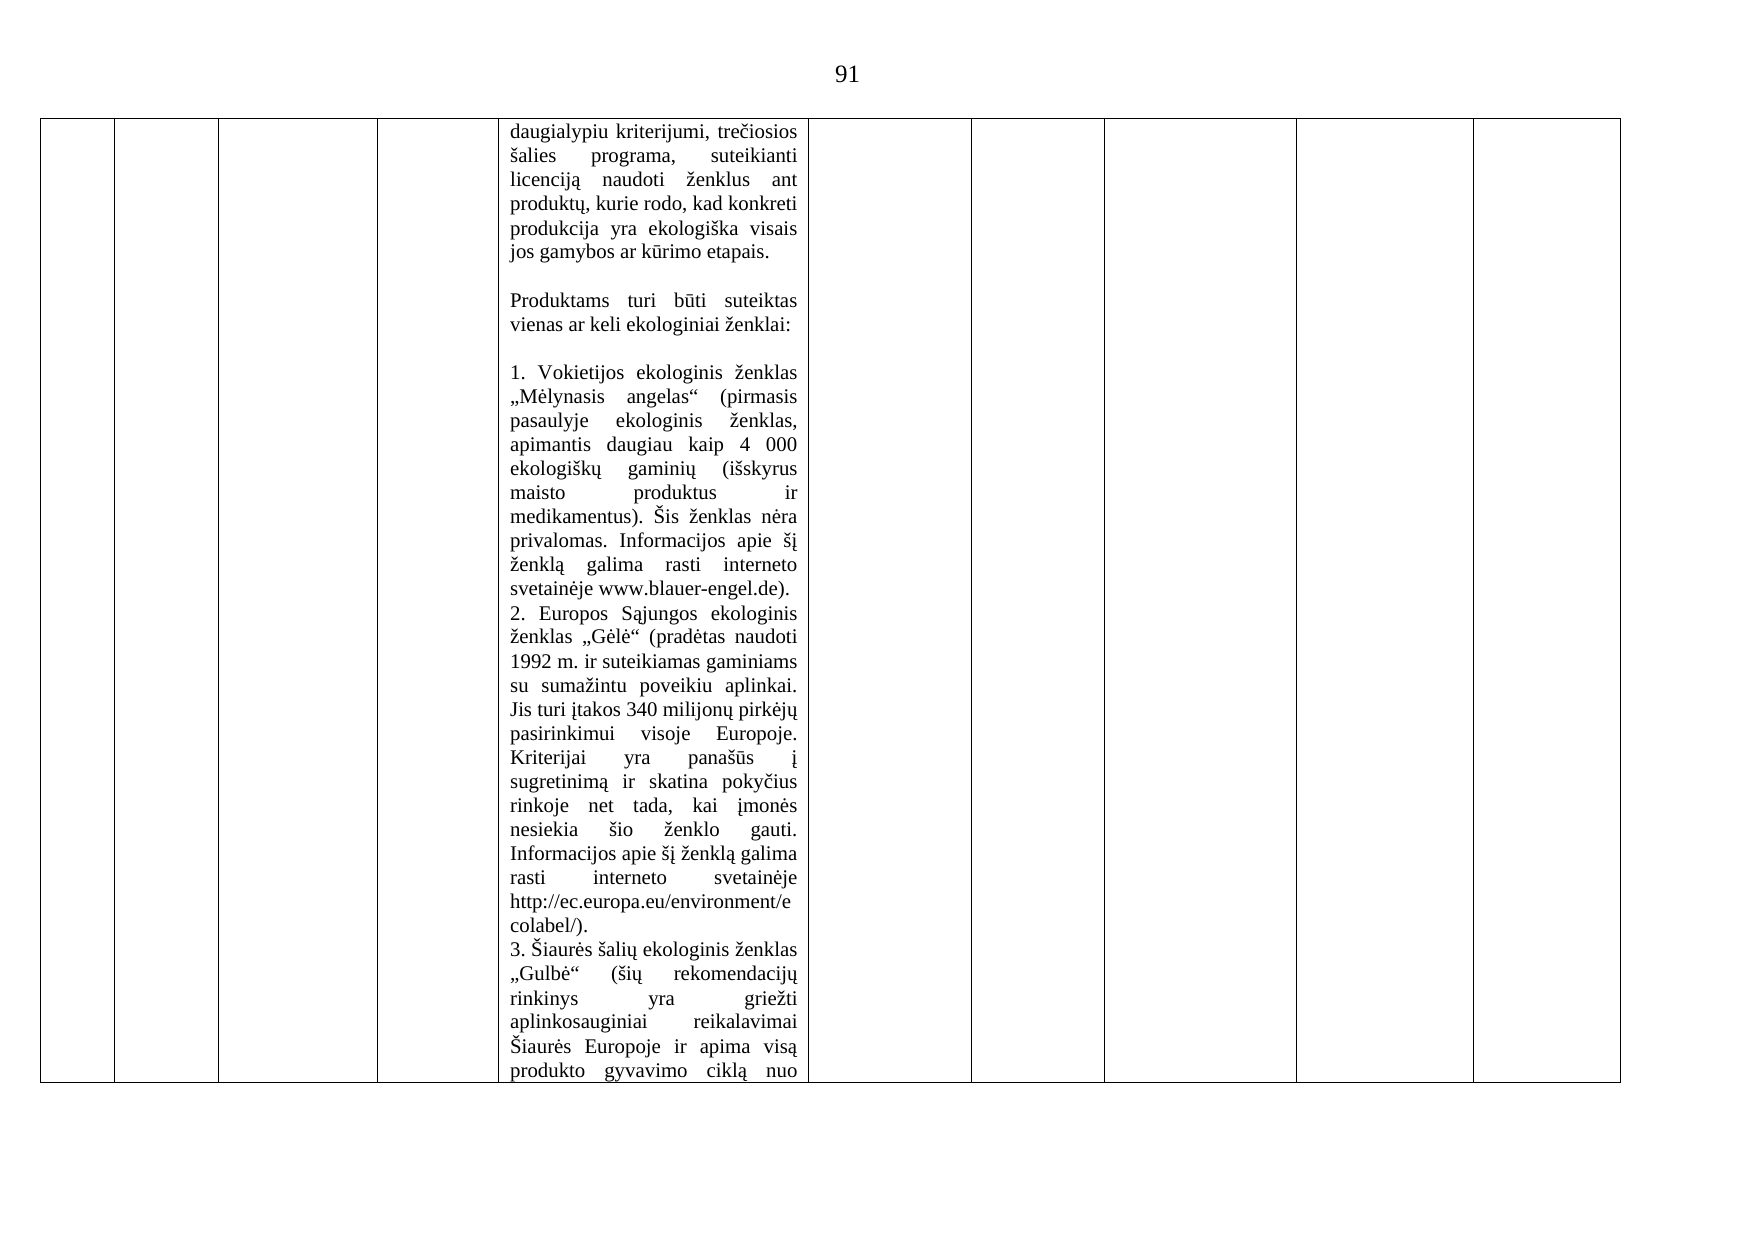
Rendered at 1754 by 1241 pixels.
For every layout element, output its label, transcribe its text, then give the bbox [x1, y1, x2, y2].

table_cell [41, 119, 114, 1082]
table_cell [115, 119, 218, 1082]
table_cell [378, 119, 498, 1082]
table_cell [219, 119, 377, 1082]
table_cell [972, 119, 1104, 1082]
table_cell [1297, 119, 1473, 1082]
table_cell [1474, 119, 1620, 1082]
table_cell [1105, 119, 1296, 1082]
table_cell [809, 119, 971, 1082]
table_cell daugialypiu kriterijumi, trečiosios šalies programa, suteikianti licenciją naudoti ženklus ant produktų, kurie rodo, kad konkreti produkcija yra ekologiška visais jos gamybos ar kūrimo etapais. Produktams turi būti suteiktas vienas ar keli ekologiniai ženklai: 1. Vokietijos ekologinis ženklas „Mėlynasis angelas“ (pirmasis pasaulyje ekologinis ženklas, apimantis daugiau kaip 4 000 ekologiškų gaminių (išskyrus maisto produktus ir medikamentus). Šis ženklas nėra privalomas. Informacijos apie šį ženklą galima rasti interneto svetainėje www.blauer-engel.de). 2. Europos Sąjungos ekologinis ženklas „Gėlė“ (pradėtas naudoti 1992 m. ir suteikiamas gaminiams su sumažintu poveikiu aplinkai. Jis turi įtakos 340 milijonų pirkėjų pasirinkimui visoje Europoje. Kriterijai yra panašūs į sugretinimą ir skatina pokyčius rinkoje net tada, kai įmonės nesiekia šio ženklo gauti. Informacijos apie šį ženklą galima rasti interneto svetainėje http://ec.europa.eu/environment/ecolabel/). 3. Šiaurės šalių ekologinis ženklas „Gulbė“ (šių rekomendacijų rinkinys yra griežti aplinkosauginiai reikalavimai Šiaurės Europoje ir apima visą produkto gyvavimo ciklą nuo [499, 119, 808, 1082]
